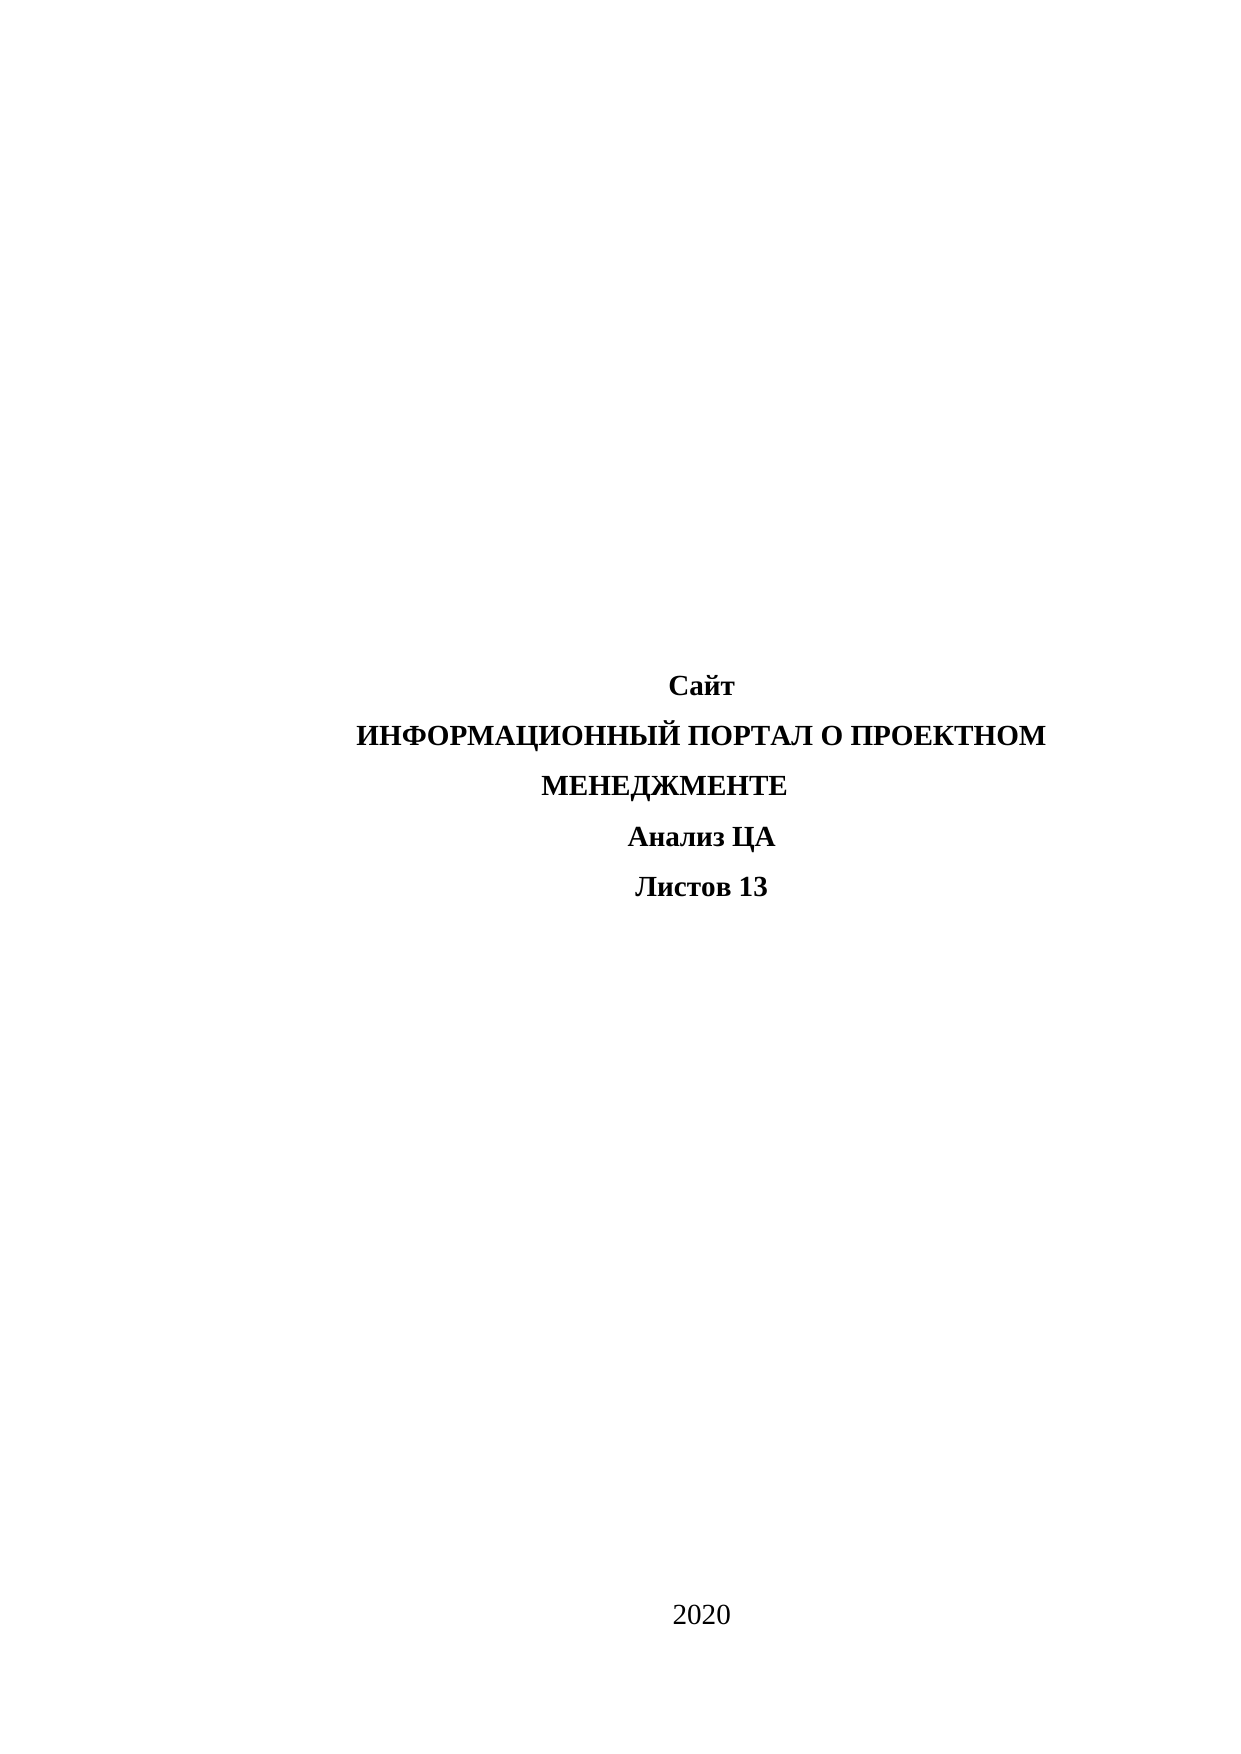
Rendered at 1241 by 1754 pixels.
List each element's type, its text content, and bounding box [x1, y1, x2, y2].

text Cайт [177, 668, 1152, 701]
table_header [177, 932, 664, 994]
text 2020 [177, 1597, 1152, 1631]
text Листов 13 [177, 869, 1152, 902]
table_header [664, 932, 1151, 994]
text ИНФОРМАЦИОННЫЙ ПОРТАЛ О ПРОЕКТНОМ МЕНЕДЖМЕНТЕ [177, 718, 1152, 802]
text Анализ ЦА [177, 819, 1152, 852]
